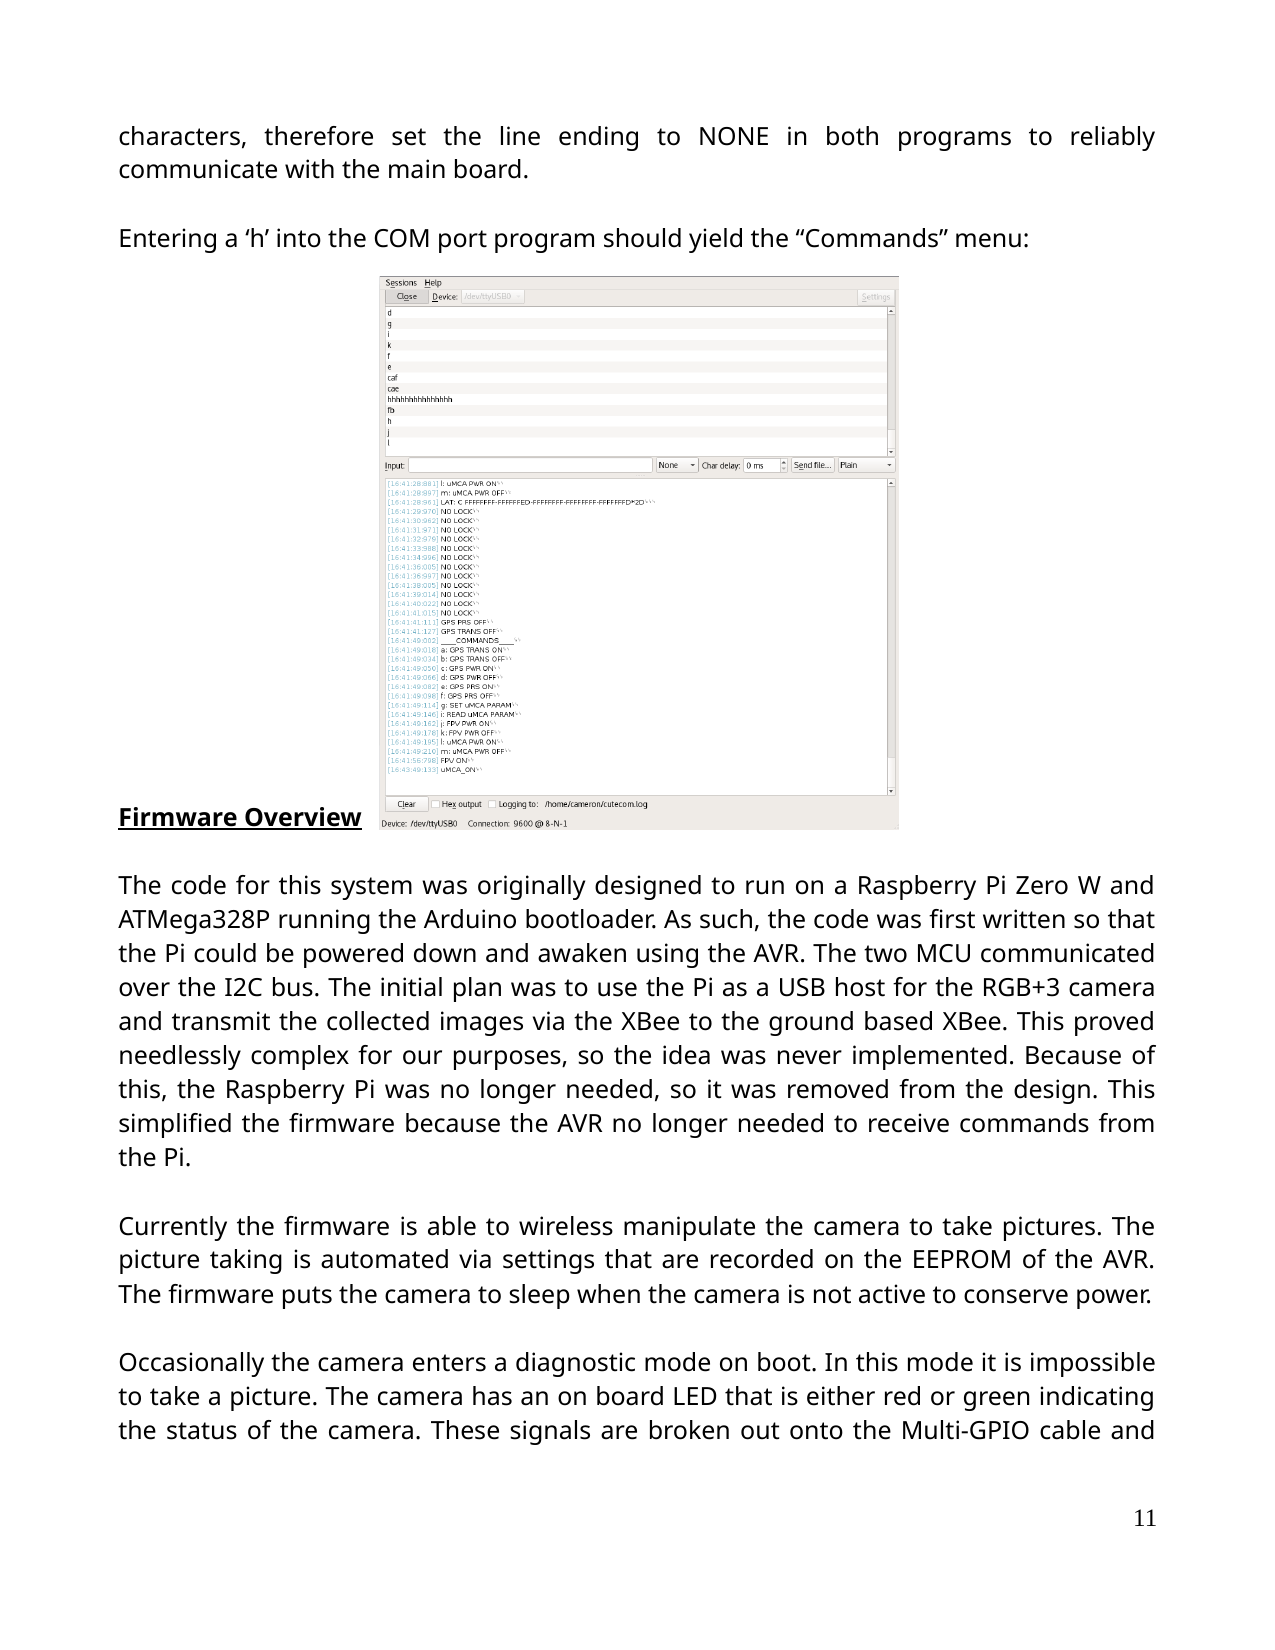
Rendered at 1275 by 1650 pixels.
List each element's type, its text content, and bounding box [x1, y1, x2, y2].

text Currently the firmware is able to wireless manipulate the camera to take pictures. The picture taking is automated via settings that are recorded on the EEPROM of the AVR. The firmware puts the camera to sleep when the camera is not active to conserve power. [118, 1208, 1157, 1310]
text Entering a ‘h’ into the COM port program should yield the “Commands” menu: [118, 220, 1157, 254]
text characters, therefore set the line ending to NONE in both programs to reliably communicate with the main board. [118, 118, 1157, 186]
text Firmware Overview [118, 799, 1157, 833]
text Occasionally the camera enters a diagnostic mode on boot. In this mode it is impossible to take a picture. The camera has an on board LED that is either red or green indicating the status of the camera. These signals are broken out onto the Multi-GPIO cable and [118, 1344, 1157, 1447]
text The code for this system was originally designed to run on a Raspberry Pi Zero W and ATMega328P running the Arduino bootloader. As such, the code was first written so that the Pi could be powered down and awaken using the AVR. The two MCU communicated over the I2C bus. The initial plan was to use the Pi as a USB host for the RGB+3 camera and transmit the collected images via the XBee to the ground based XBee. This proved needlessly complex for our purposes, so the idea was never implemented. Because of this, the Raspberry Pi was no longer needed, so it was removed from the design. This simplified the firmware because the AVR no longer needed to receive commands from the Pi. [118, 867, 1157, 1174]
